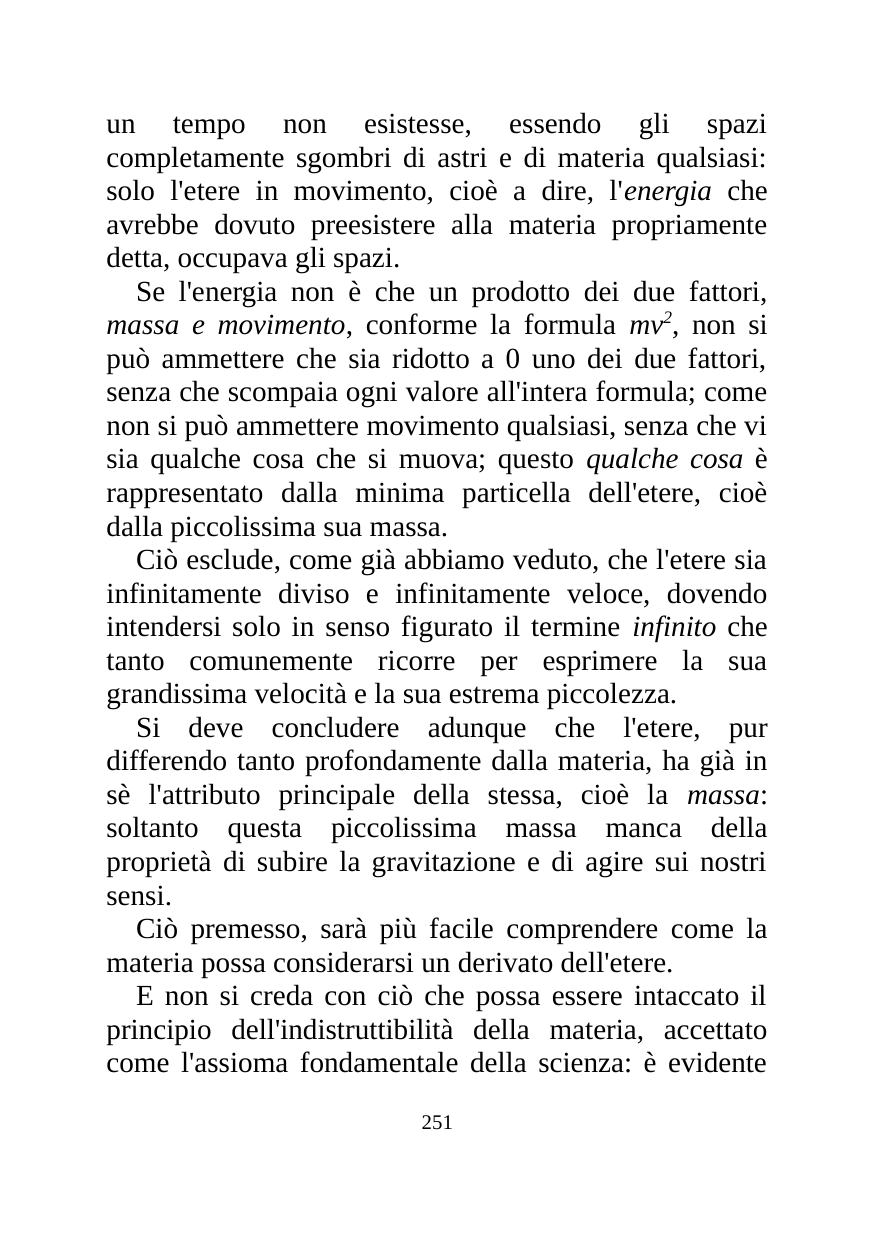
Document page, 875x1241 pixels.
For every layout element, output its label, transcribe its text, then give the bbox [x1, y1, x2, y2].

text Ciò esclude, come già abbiamo veduto, che l'etere sia infinitamente diviso e infinitamente veloce, dovendo intendersi solo in senso figurato il termine infinito che tanto comunemente ricorre per esprimere la sua grandissima velocità e la sua estrema piccolezza. [106, 542, 768, 710]
text Se l'energia non è che un prodotto dei due fattori, massa e movimento, conforme la formula mv2, non si può ammettere che sia ridotto a 0 uno dei due fattori, senza che scompaia ogni valore all'intera formula; come non si può ammettere movimento qualsiasi, senza che vi sia qualche cosa che si muova; questo qualche cosa è rappresentato dalla minima particella dell'etere, cioè dalla piccolissima sua massa. [106, 274, 768, 542]
text Ciò premesso, sarà più facile comprendere come la materia possa considerarsi un derivato dell'etere. [106, 911, 768, 978]
text Si deve concludere adunque che l'etere, pur differendo tanto profondamente dalla materia, ha già in sè l'attributo principale della stessa, cioè la massa: soltanto questa piccolissima massa manca della proprietà di subire la gravitazione e di agire sui nostri sensi. [106, 710, 768, 911]
text un tempo non esistesse, essendo gli spazi completamente sgombri di astri e di materia qualsiasi: solo l'etere in movimento, cioè a dire, l'energia che avrebbe dovuto preesistere alla materia propriamente detta, occupava gli spazi. [106, 106, 768, 274]
text E non si creda con ciò che possa essere intaccato il principio dell'indistruttibilità della materia, accettato come l'assioma fondamentale della scienza: è evidente [106, 978, 768, 1079]
